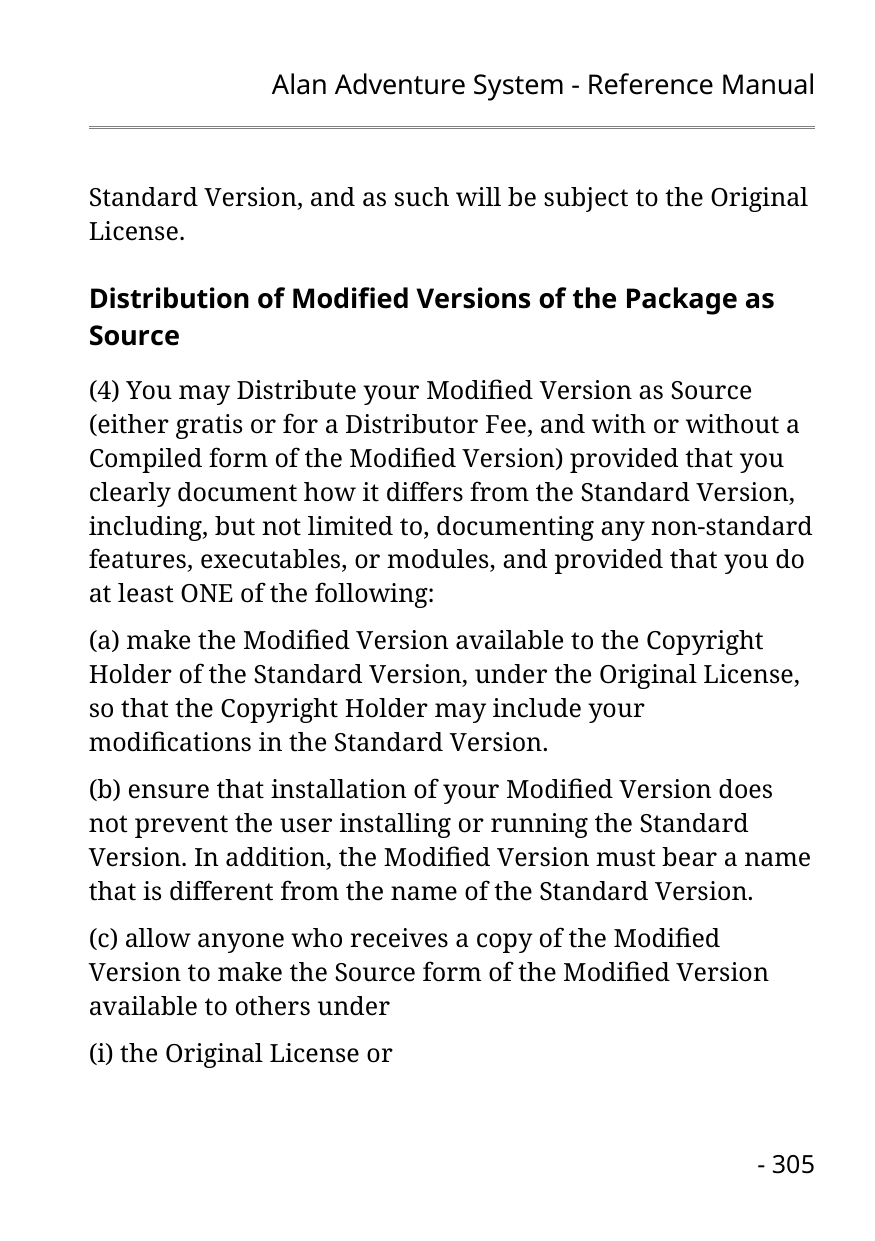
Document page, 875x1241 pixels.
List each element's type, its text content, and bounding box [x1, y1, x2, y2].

text (4) You may Distribute your Modified Version as Source (either gratis or for a Distributor Fee, and with or without a Compiled form of the Modified Version) provided that you clearly document how it differs from the Standard Version, including, but not limited to, documenting any non-standard features, executables, or modules, and provided that you do at least ONE of the following: [88, 373, 815, 610]
text (i) the Original License or [88, 1036, 815, 1069]
text Standard Version, and as such will be subject to the Original License. [88, 180, 815, 248]
text (a) make the Modified Version available to the Copyright Holder of the Standard Version, under the Original License, so that the Copyright Holder may include your modifications in the Standard Version. [88, 623, 815, 759]
subtitle Distribution of Modified Versions of the Package as Source [88, 280, 815, 354]
text (b) ensure that installation of your Modified Version does not prevent the user installing or running the Standard Version. In addition, the Modified Version must bear a name that is different from the name of the Standard Version. [88, 772, 815, 908]
text (c) allow anyone who receives a copy of the Modified Version to make the Source form of the Modified Version available to others under [88, 921, 815, 1023]
